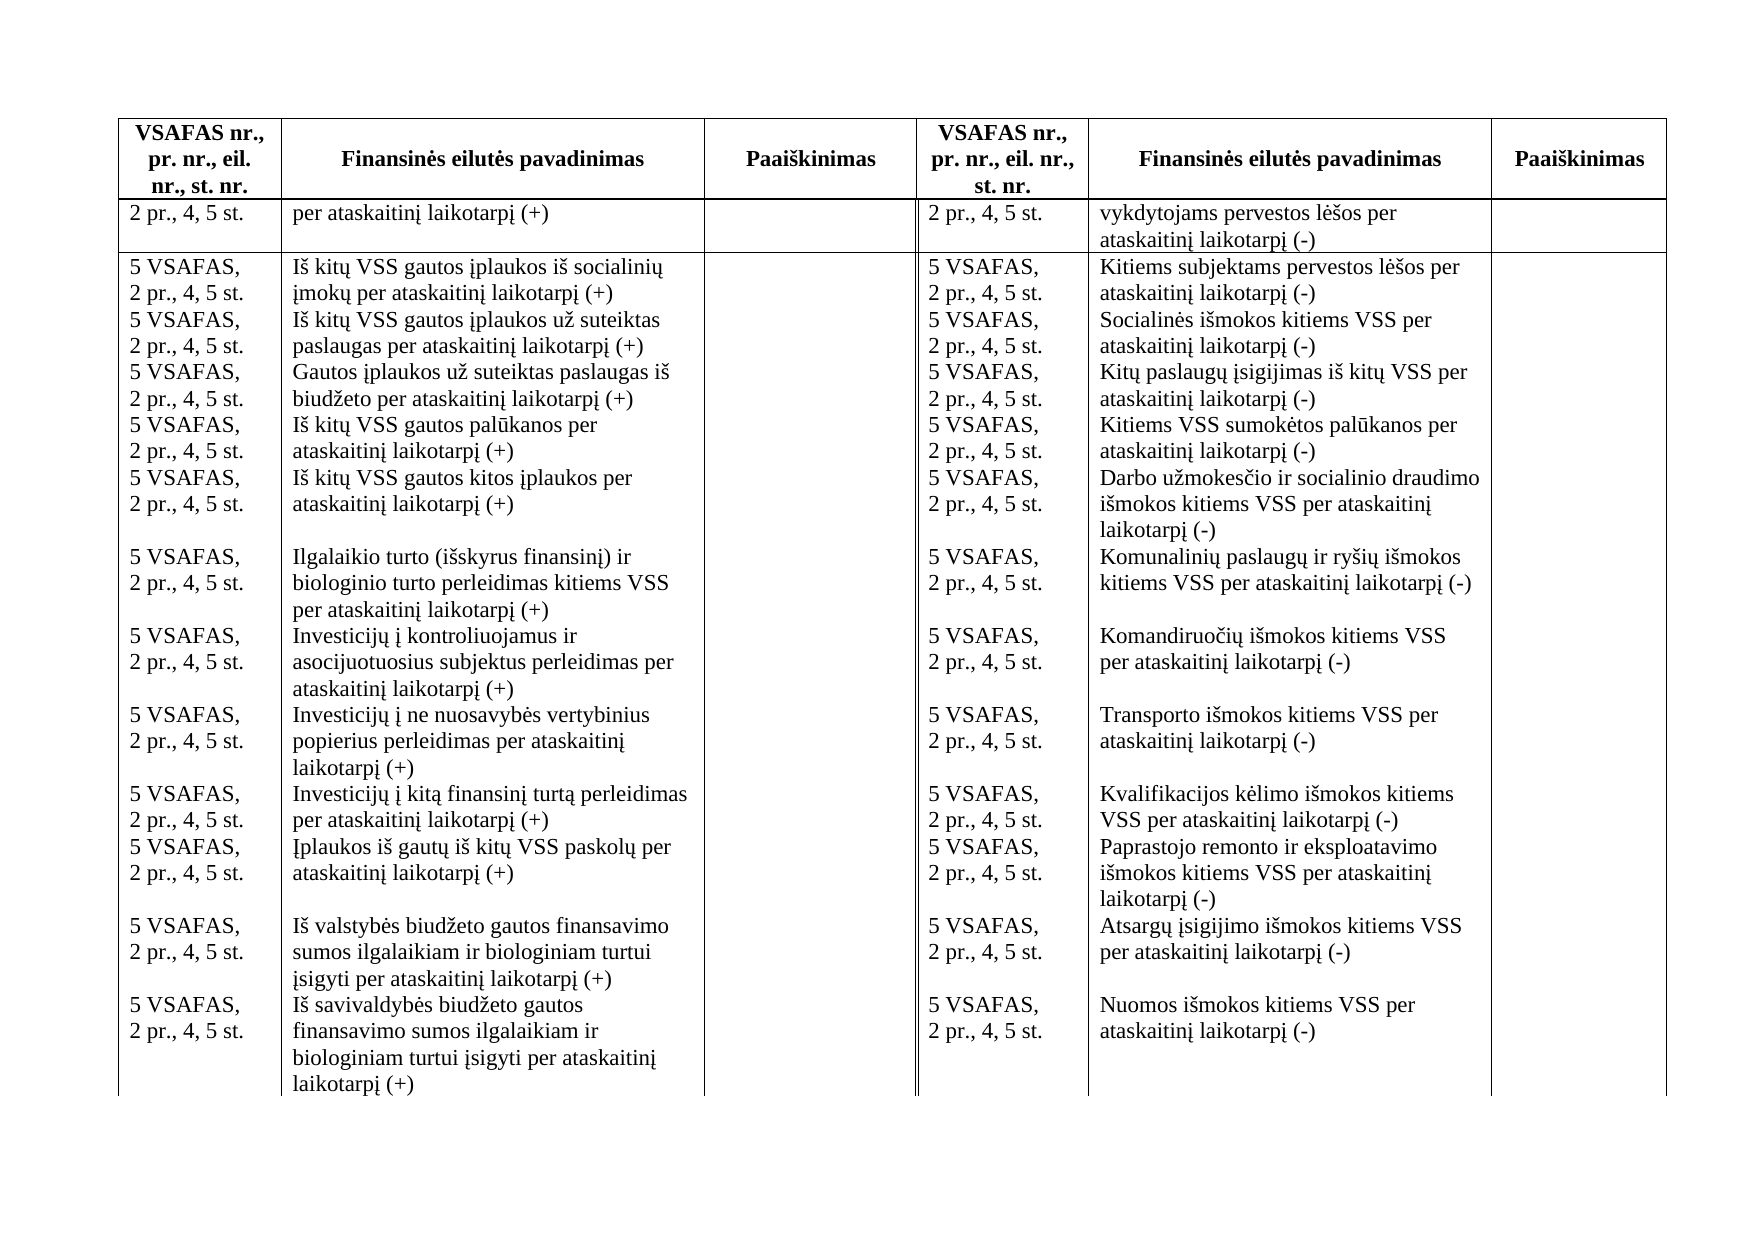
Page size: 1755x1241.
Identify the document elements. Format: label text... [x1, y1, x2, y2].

table_cell Paprastojo remonto ir eksploatavimo išmokos kitiems VSS per ataskaitinį laikotarpį (-) [1089, 833, 1491, 912]
table_cell 5 VSAFAS, 2 pr., 4, 5 st. [119, 912, 281, 991]
table_cell Iš kitų VSS gautos palūkanos per ataskaitinį laikotarpį (+) [282, 411, 704, 464]
table_cell 5 VSAFAS, 2 pr., 4, 5 st. [119, 622, 281, 701]
table_cell Komunalinių paslaugų ir ryšių išmokos kitiems VSS per ataskaitinį laikotarpį (-) [1089, 543, 1491, 622]
table_cell [705, 991, 915, 1096]
table_cell [705, 622, 915, 701]
table_cell Darbo užmokesčio ir socialinio draudimo išmokos kitiems VSS per ataskaitinį laikotarpį (-) [1089, 464, 1491, 543]
table_cell [1492, 833, 1666, 912]
table_cell Atsargų įsigijimo išmokos kitiems VSS per ataskaitinį laikotarpį (-) [1089, 912, 1491, 991]
table_cell [705, 306, 915, 358]
table_cell [705, 253, 915, 306]
table_cell [705, 780, 915, 833]
table_header Paaiškinimas [1492, 119, 1666, 198]
table_cell 5 VSAFAS, 2 pr., 4, 5 st. [919, 622, 1088, 701]
table_cell [1492, 200, 1666, 252]
table_cell 2 pr., 4, 5 st. [119, 200, 281, 252]
table_cell 5 VSAFAS, 2 pr., 4, 5 st. [919, 464, 1088, 543]
table_cell vykdytojams pervestos lėšos per ataskaitinį laikotarpį (-) [1089, 200, 1491, 252]
table_cell [1492, 543, 1666, 622]
table_cell Iš savivaldybės biudžeto gautos finansavimo sumos ilgalaikiam ir biologiniam turtui įsigyti per ataskaitinį laikotarpį (+) [282, 991, 704, 1096]
table_cell 5 VSAFAS, 2 pr., 4, 5 st. [119, 543, 281, 622]
table_cell [705, 912, 915, 991]
table_cell Investicijų į kontroliuojamus ir asocijuotuosius subjektus perleidimas per ataskaitinį laikotarpį (+) [282, 622, 704, 701]
table_cell 5 VSAFAS, 2 pr., 4, 5 st. [919, 991, 1088, 1096]
table_cell Įplaukos iš gautų iš kitų VSS paskolų per ataskaitinį laikotarpį (+) [282, 833, 704, 912]
table_cell 5 VSAFAS, 2 pr., 4, 5 st. [919, 543, 1088, 622]
table_cell Iš valstybės biudžeto gautos finansavimo sumos ilgalaikiam ir biologiniam turtui įsigyti per ataskaitinį laikotarpį (+) [282, 912, 704, 991]
table_cell Komandiruočių išmokos kitiems VSS per ataskaitinį laikotarpį (-) [1089, 622, 1491, 701]
table_header Finansinės eilutės pavadinimas [1089, 119, 1491, 198]
table_cell 2 pr., 4, 5 st. [919, 200, 1088, 252]
table_cell Iš kitų VSS gautos įplaukos iš socialinių įmokų per ataskaitinį laikotarpį (+) [282, 253, 704, 306]
table_cell [705, 464, 915, 543]
table_cell [705, 833, 915, 912]
table_cell Iš kitų VSS gautos kitos įplaukos per ataskaitinį laikotarpį (+) [282, 464, 704, 543]
table_cell Transporto išmokos kitiems VSS per ataskaitinį laikotarpį (-) [1089, 701, 1491, 780]
table_cell [1492, 411, 1666, 464]
table_cell Gautos įplaukos už suteiktas paslaugas iš biudžeto per ataskaitinį laikotarpį (+) [282, 359, 704, 411]
table_cell 5 VSAFAS, 2 pr., 4, 5 st. [919, 411, 1088, 464]
table_cell [1492, 464, 1666, 543]
table_cell Nuomos išmokos kitiems VSS per ataskaitinį laikotarpį (-) [1089, 991, 1491, 1096]
table_cell 5 VSAFAS, 2 pr., 4, 5 st. [119, 253, 281, 306]
table_cell 5 VSAFAS, 2 pr., 4, 5 st. [919, 253, 1088, 306]
table_cell 5 VSAFAS, 2 pr., 4, 5 st. [919, 912, 1088, 991]
table_cell 5 VSAFAS, 2 pr., 4, 5 st. [119, 780, 281, 833]
table_cell 5 VSAFAS, 2 pr., 4, 5 st. [919, 701, 1088, 780]
table_cell [705, 200, 915, 252]
table_cell 5 VSAFAS, 2 pr., 4, 5 st. [919, 780, 1088, 833]
table_cell Kvalifikacijos kėlimo išmokos kitiems VSS per ataskaitinį laikotarpį (-) [1089, 780, 1491, 833]
table_cell [705, 359, 915, 411]
table_cell [1492, 912, 1666, 991]
table_cell Investicijų į ne nuosavybės vertybinius popierius perleidimas per ataskaitinį laikotarpį (+) [282, 701, 704, 780]
table_cell Ilgalaikio turto (išskyrus finansinį) ir biologinio turto perleidimas kitiems VSS per ataskaitinį laikotarpį (+) [282, 543, 704, 622]
table_cell [1492, 359, 1666, 411]
table_cell 5 VSAFAS, 2 pr., 4, 5 st. [119, 411, 281, 464]
table_cell [705, 701, 915, 780]
table_cell 5 VSAFAS, 2 pr., 4, 5 st. [119, 991, 281, 1096]
table_cell [1492, 701, 1666, 780]
table_cell 5 VSAFAS, 2 pr., 4, 5 st. [919, 359, 1088, 411]
table_cell 5 VSAFAS, 2 pr., 4, 5 st. [119, 359, 281, 411]
table_cell per ataskaitinį laikotarpį (+) [282, 200, 704, 252]
table_cell Socialinės išmokos kitiems VSS per ataskaitinį laikotarpį (-) [1089, 306, 1491, 358]
table_cell 5 VSAFAS, 2 pr., 4, 5 st. [919, 306, 1088, 358]
table_cell Kitų paslaugų įsigijimas iš kitų VSS per ataskaitinį laikotarpį (-) [1089, 359, 1491, 411]
table_cell 5 VSAFAS, 2 pr., 4, 5 st. [919, 833, 1088, 912]
table_header Finansinės eilutės pavadinimas [282, 119, 704, 198]
table_cell [1492, 991, 1666, 1096]
table_cell [1492, 780, 1666, 833]
table_cell Iš kitų VSS gautos įplaukos už suteiktas paslaugas per ataskaitinį laikotarpį (+) [282, 306, 704, 358]
table_header Paaiškinimas [705, 119, 916, 198]
table_cell [1492, 622, 1666, 701]
table_cell 5 VSAFAS, 2 pr., 4, 5 st. [119, 833, 281, 912]
table_cell 5 VSAFAS, 2 pr., 4, 5 st. [119, 701, 281, 780]
table_cell [705, 411, 915, 464]
table_cell Kitiems VSS sumokėtos palūkanos per ataskaitinį laikotarpį (-) [1089, 411, 1491, 464]
table_cell Investicijų į kitą finansinį turtą perleidimas per ataskaitinį laikotarpį (+) [282, 780, 704, 833]
table_cell [1492, 253, 1666, 306]
table_cell [1492, 306, 1666, 358]
table_cell Kitiems subjektams pervestos lėšos per ataskaitinį laikotarpį (-) [1089, 253, 1491, 306]
table_header VSAFAS nr., pr. nr., eil. nr., st. nr. [917, 119, 1088, 198]
table_cell [705, 543, 915, 622]
table_cell 5 VSAFAS, 2 pr., 4, 5 st. [119, 464, 281, 543]
table_cell 5 VSAFAS, 2 pr., 4, 5 st. [119, 306, 281, 358]
table_header VSAFAS nr., pr. nr., eil. nr., st. nr. [119, 119, 281, 198]
